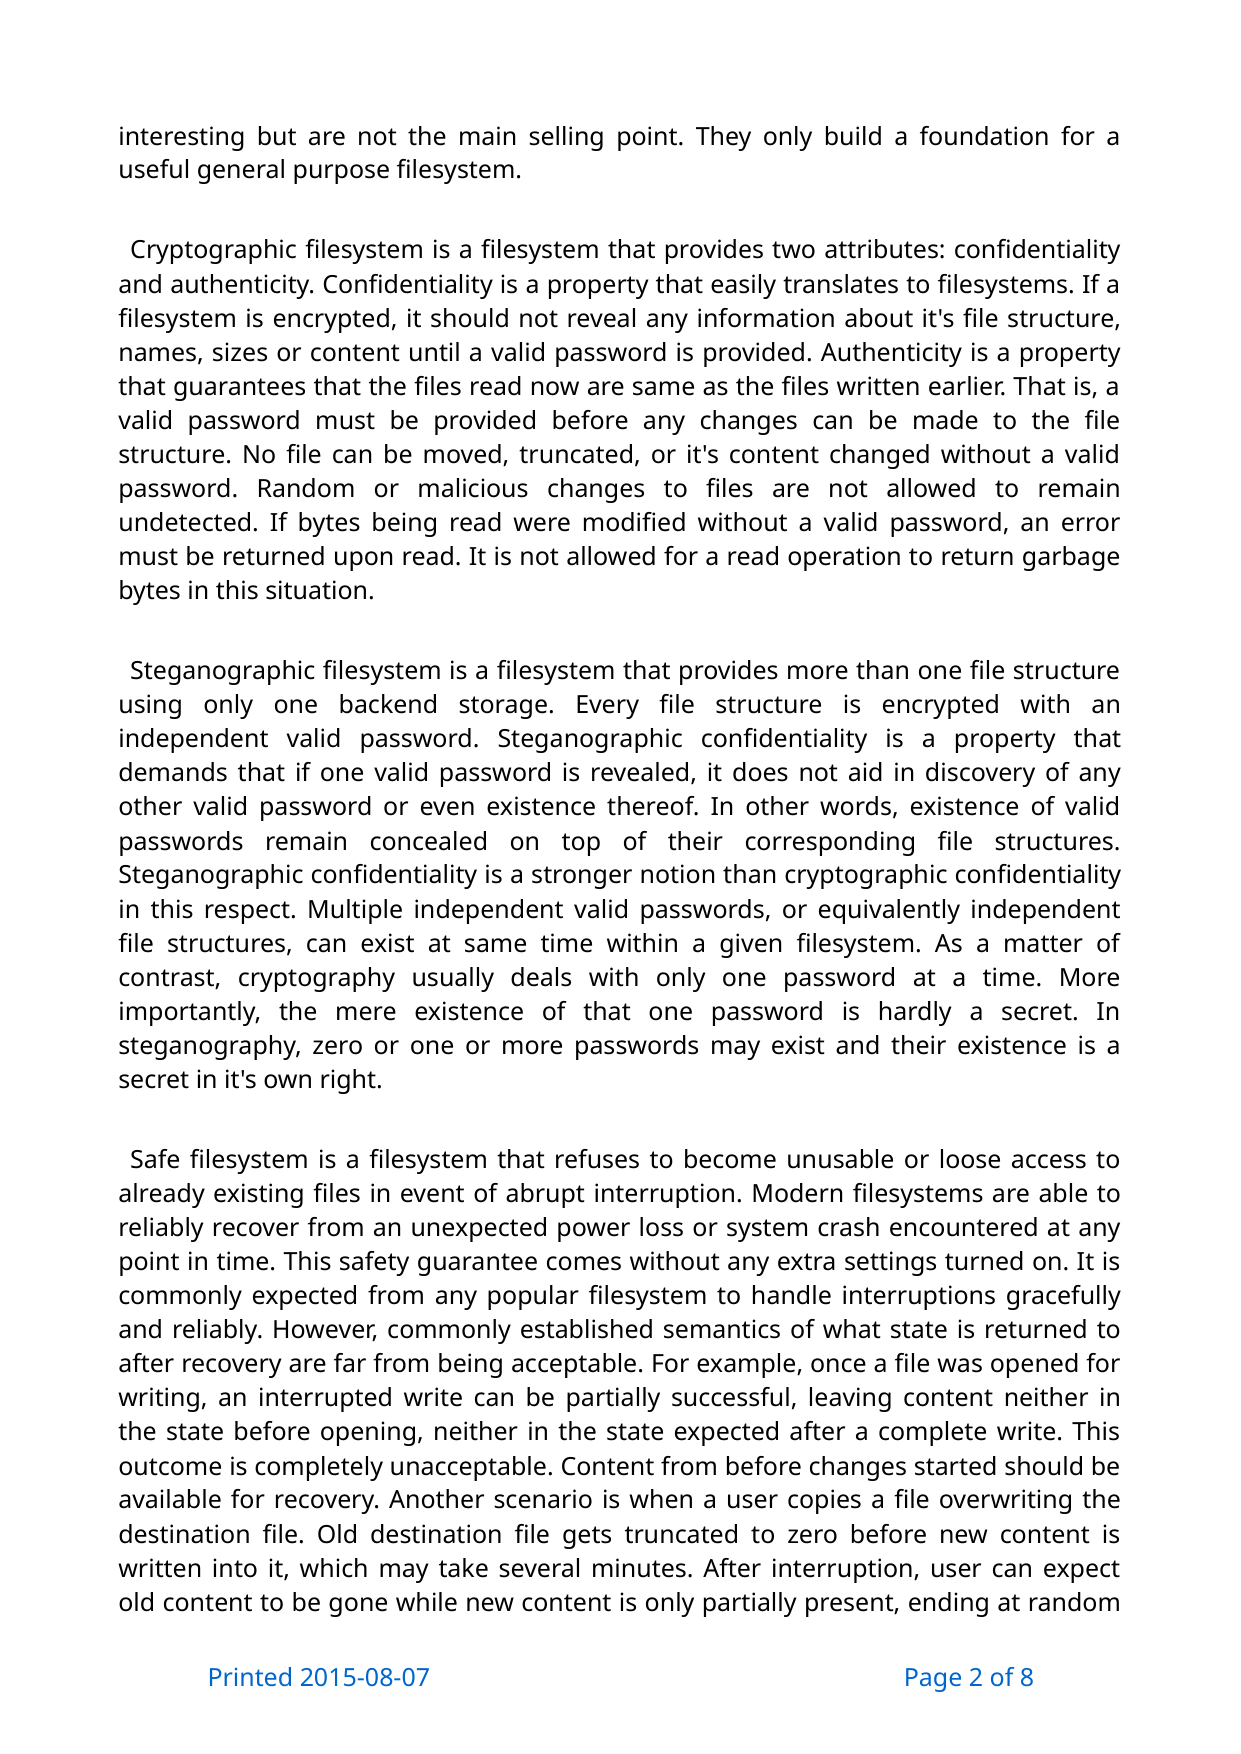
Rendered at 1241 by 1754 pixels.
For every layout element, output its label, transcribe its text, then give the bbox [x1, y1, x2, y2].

text Cryptographic filesystem is a filesystem that provides two attributes: confidentiality and authenticity. Confidentiality is a property that easily translates to filesystems. If a filesystem is encrypted, it should not reveal any information about it's file structure, names, sizes or content until a valid password is provided. Authenticity is a property that guarantees that the files read now are same as the files written earlier. That is, a valid password must be provided before any changes can be made to the file structure. No file can be moved, truncated, or it's content changed without a valid password. Random or malicious changes to files are not allowed to remain undetected. If bytes being read were modified without a valid password, an error must be returned upon read. It is not allowed for a read operation to return garbage bytes in this situation. [118, 232, 1122, 607]
text Safe filesystem is a filesystem that refuses to become unusable or loose access to already existing files in event of abrupt interruption. Modern filesystems are able to reliably recover from an unexpected power loss or system crash encountered at any point in time. This safety guarantee comes without any extra settings turned on. It is commonly expected from any popular filesystem to handle interruptions gracefully and reliably. However, commonly established semantics of what state is returned to after recovery are far from being acceptable. For example, once a file was opened for writing, an interrupted write can be partially successful, leaving content neither in the state before opening, neither in the state expected after a complete write. This outcome is completely unacceptable. Content from before changes started should be available for recovery. Another scenario is when a user copies a file overwriting the destination file. Old destination file gets truncated to zero before new content is written into it, which may take several minutes. After interruption, user can expect old content to be gone while new content is only partially present, ending at random [118, 1142, 1122, 1618]
text interesting but are not the main selling point. They only build a foundation for a useful general purpose filesystem. [118, 118, 1122, 186]
text Steganographic filesystem is a filesystem that provides more than one file structure using only one backend storage. Every file structure is encrypted with an independent valid password. Steganographic confidentiality is a property that demands that if one valid password is revealed, it does not aid in discovery of any other valid password or even existence thereof. In other words, existence of valid passwords remain concealed on top of their corresponding file structures. Steganographic confidentiality is a stronger notion than cryptographic confidentiality in this respect. Multiple independent valid passwords, or equivalently independent file structures, can exist at same time within a given filesystem. As a matter of contrast, cryptography usually deals with only one password at a time. More importantly, the mere existence of that one password is hardly a secret. In steganography, zero or one or more passwords may exist and their existence is a secret in it's own right. [118, 653, 1122, 1096]
